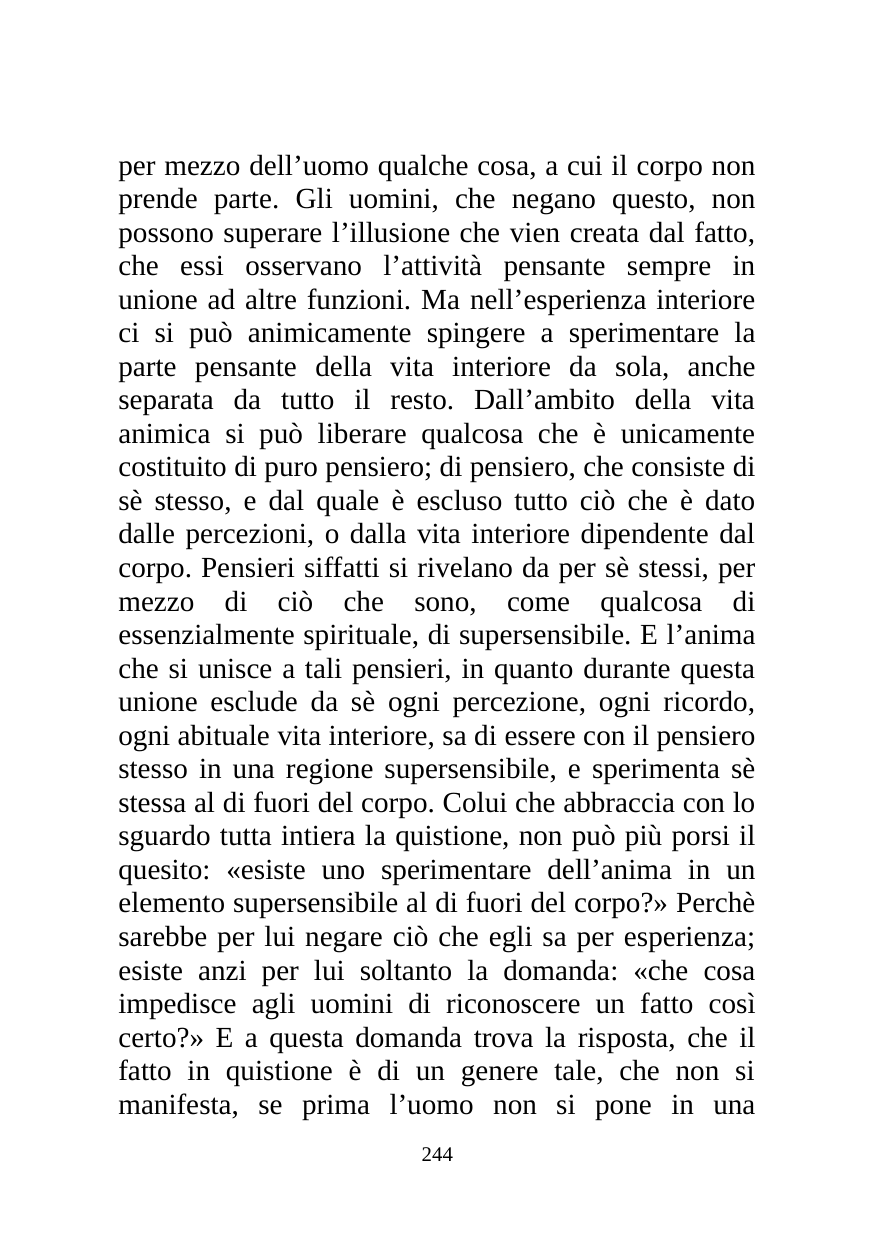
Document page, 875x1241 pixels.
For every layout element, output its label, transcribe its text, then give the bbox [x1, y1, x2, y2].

text per mezzo dell’uomo qualche cosa, a cui il corpo non prende parte. Gli uomini, che negano questo, non possono superare l’illusione che vien creata dal fatto, che essi osservano l’attività pensante sempre in unione ad altre funzioni. Ma nell’esperienza interiore ci si può animicamente spingere a sperimentare la parte pensante della vita interiore da sola, anche separata da tutto il resto. Dall’ambito della vita animica si può liberare qualcosa che è unicamente costituito di puro pensiero; di pensiero, che consiste di sè stesso, e dal quale è escluso tutto ciò che è dato dalle percezioni, o dalla vita interiore dipendente dal corpo. Pensieri siffatti si rivelano da per sè stessi, per mezzo di ciò che sono, come qualcosa di essenzialmente spirituale, di supersensibile. E l’anima che si unisce a tali pensieri, in quanto durante questa unione esclude da sè ogni percezione, ogni ricordo, ogni abituale vita interiore, sa di essere con il pensiero stesso in una regione supersensibile, e sperimenta sè stessa al di fuori del corpo. Colui che abbraccia con lo sguardo tutta intiera la quistione, non può più porsi il quesito: «esiste uno sperimentare dell’anima in un elemento supersensibile al di fuori del corpo?» Perchè sarebbe per lui negare ciò che egli sa per esperienza; esiste anzi per lui soltanto la domanda: «che cosa impedisce agli uomini di riconoscere un fatto così certo?» E a questa domanda trova la risposta, che il fatto in quistione è di un genere tale, che non si manifesta, se prima l’uomo non si pone in una [118, 148, 756, 1120]
